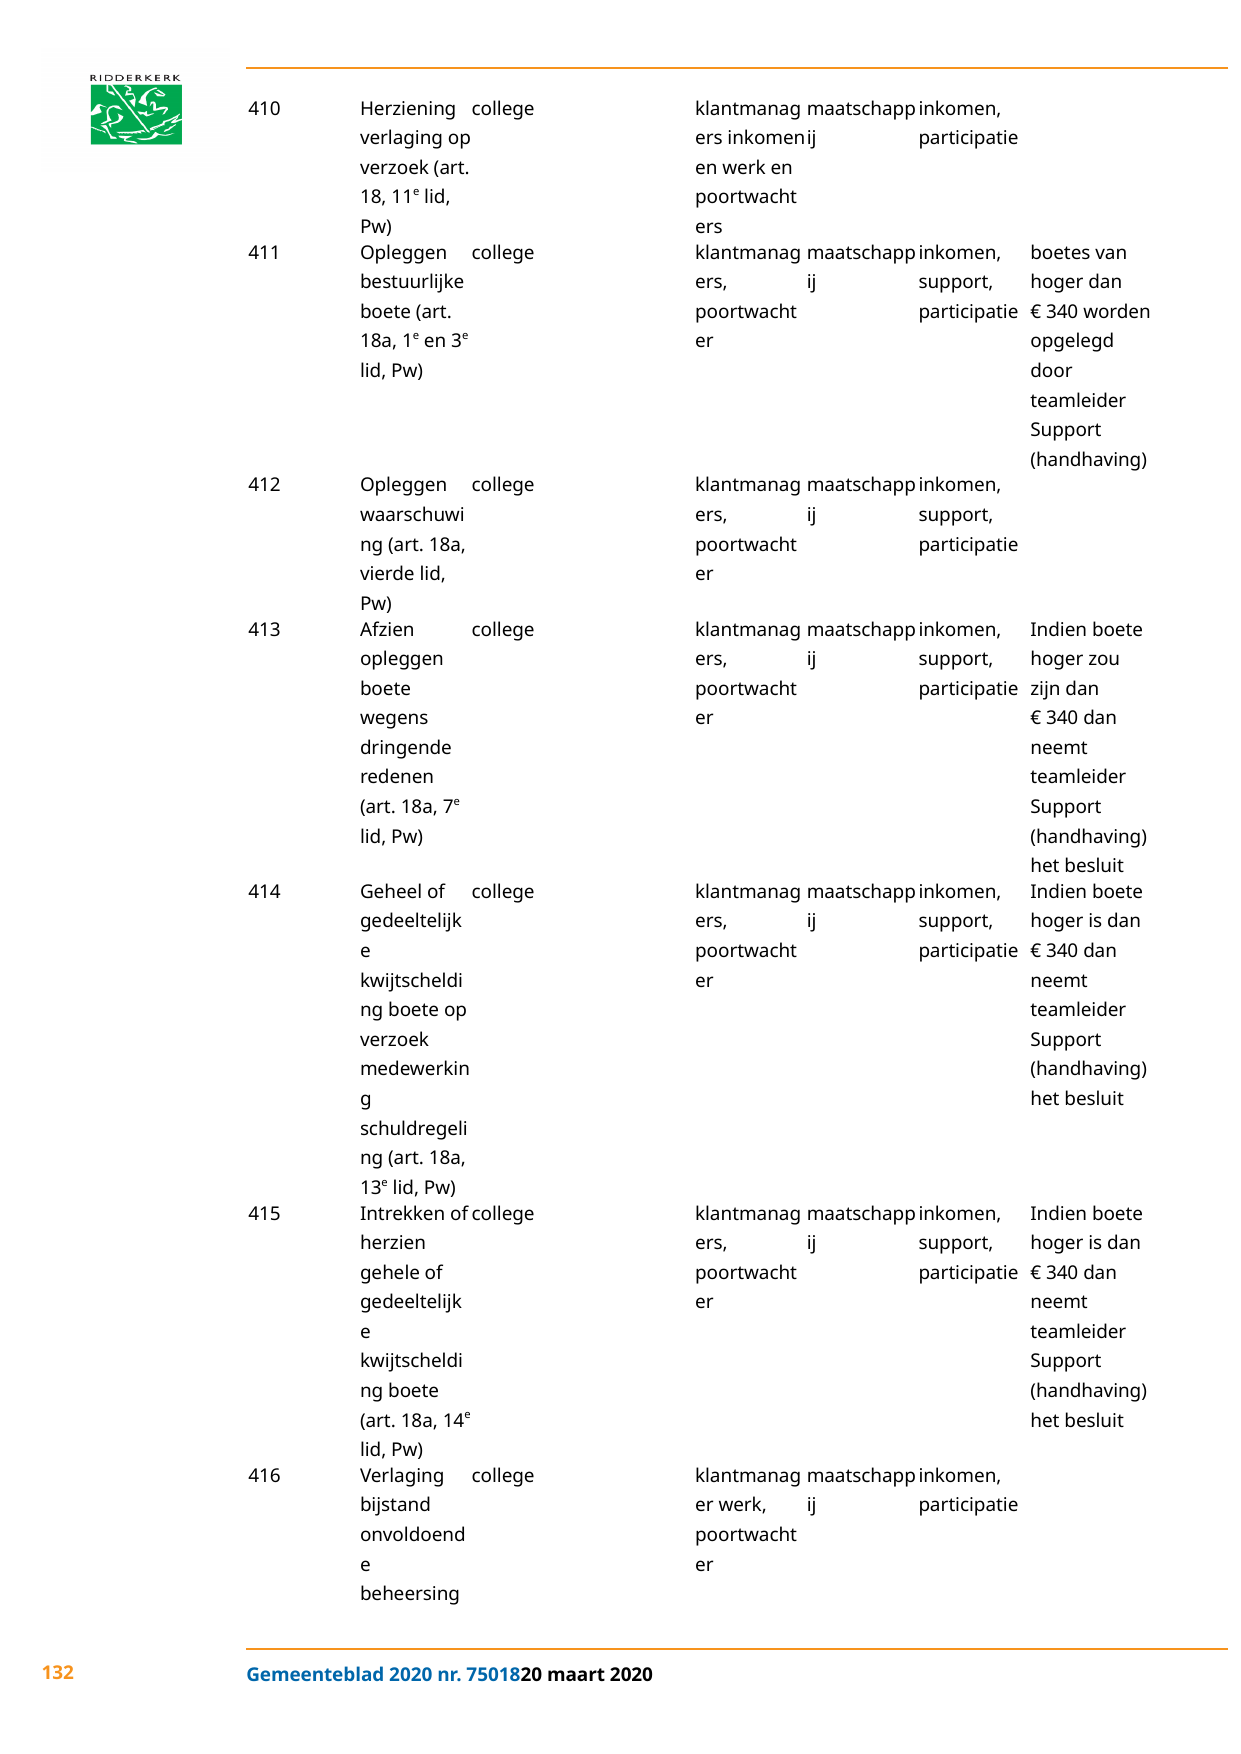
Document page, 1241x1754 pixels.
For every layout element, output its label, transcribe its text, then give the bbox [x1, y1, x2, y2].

table_cell maatschappij [807, 1462, 918, 1606]
table_cell maatschappij [807, 239, 918, 472]
table_cell [583, 616, 695, 878]
table_cell klantmanagers, poortwachter [695, 472, 807, 616]
table_cell Herziening verlaging op verzoek (art. 18, 11e lid, Pw) [360, 95, 471, 239]
table_cell college [471, 239, 583, 472]
table_cell 414 [248, 878, 360, 1200]
table_cell [1030, 95, 1152, 239]
table_cell 410 [248, 95, 360, 239]
table_cell Indien boete hoger zou zijn dan € 340 dan neemt teamleider Support (handhaving) het besluit [1030, 616, 1152, 878]
table_cell Opleggen bestuurlijke boete (art. 18a, 1e en 3e lid, Pw) [360, 239, 471, 472]
table_cell inkomen, support, participatie [918, 472, 1030, 616]
table_cell 416 [248, 1462, 360, 1606]
table_cell [1030, 1462, 1152, 1606]
table_cell 411 [248, 239, 360, 472]
table_cell Geheel of gedeeltelijke kwijtschelding boete op verzoek medewerking schuldregeling (art. 18a, 13e lid, Pw) [360, 878, 471, 1200]
table_cell college [471, 1200, 583, 1462]
table_cell [1030, 472, 1152, 616]
table_cell [583, 1200, 695, 1462]
table_cell 412 [248, 472, 360, 616]
table_cell college [471, 878, 583, 1200]
table_cell [583, 472, 695, 616]
table_cell klantmanager werk, poortwachter [695, 1462, 807, 1606]
table_cell klantmanagers, poortwachter [695, 878, 807, 1200]
table_cell inkomen, participatie [918, 95, 1030, 239]
table_cell inkomen, participatie [918, 1462, 1030, 1606]
table_cell klantmanagers inkomen en werk en poortwachters [695, 95, 807, 239]
table_cell college [471, 95, 583, 239]
table_cell klantmanagers, poortwachter [695, 616, 807, 878]
table_cell college [471, 616, 583, 878]
table_cell [583, 239, 695, 472]
table_cell [583, 95, 695, 239]
table_cell inkomen, support, participatie [918, 878, 1030, 1200]
table_cell Intrekken of herzien gehele of gedeeltelijke kwijtschelding boete (art. 18a, 14e lid, Pw) [360, 1200, 471, 1462]
table_cell 413 [248, 616, 360, 878]
table_cell maatschappij [807, 616, 918, 878]
table_cell Indien boete hoger is dan € 340 dan neemt teamleider Support (handhaving) het besluit [1030, 1200, 1152, 1462]
table_cell inkomen, support, participatie [918, 239, 1030, 472]
table_cell Opleggen waarschuwing (art. 18a, vierde lid, Pw) [360, 472, 471, 616]
table_cell college [471, 472, 583, 616]
table_cell [583, 878, 695, 1200]
picture [41, 47, 231, 172]
table_cell inkomen, support, participatie [918, 1200, 1030, 1462]
table_cell [583, 1462, 695, 1606]
table_cell maatschappij [807, 878, 918, 1200]
table_cell maatschappij [807, 472, 918, 616]
table_cell maatschappij [807, 1200, 918, 1462]
table_cell inkomen, support, participatie [918, 616, 1030, 878]
table_cell Afzien opleggen boete wegens dringende redenen (art. 18a, 7e lid, Pw) [360, 616, 471, 878]
table_cell Indien boete hoger is dan € 340 dan neemt teamleider Support (handhaving) het besluit [1030, 878, 1152, 1200]
table_cell boetes van hoger dan € 340 worden opgelegd door teamleider Support (handhaving) [1030, 239, 1152, 472]
table_cell klantmanagers, poortwachter [695, 239, 807, 472]
table_cell Verlaging bijstand onvoldoende beheersing [360, 1462, 471, 1606]
table_cell college [471, 1462, 583, 1606]
table_cell maatschappij [807, 95, 918, 239]
table_cell 415 [248, 1200, 360, 1462]
table_cell klantmanagers, poortwachter [695, 1200, 807, 1462]
